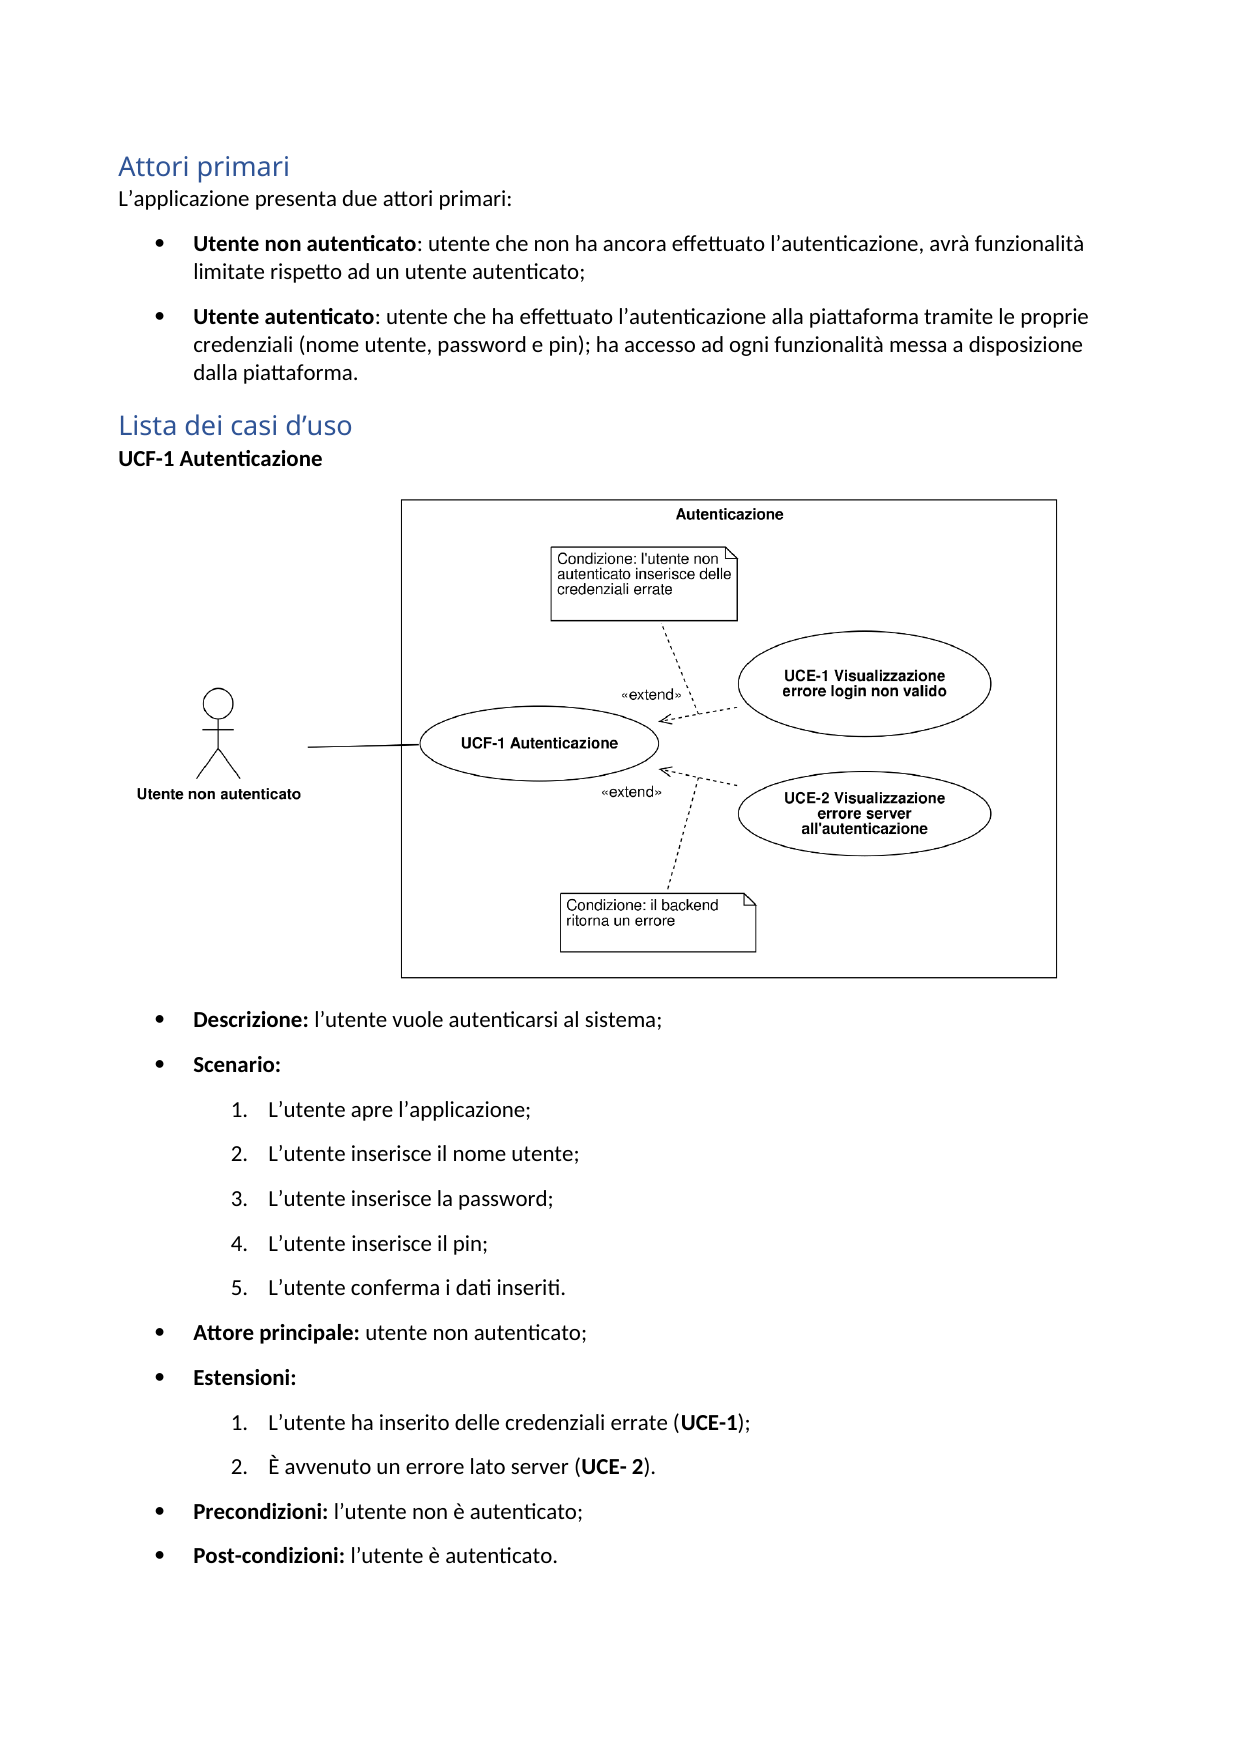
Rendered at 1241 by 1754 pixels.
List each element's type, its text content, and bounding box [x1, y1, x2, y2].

list È avvenuto un errore lato server (UCE- 2). [231, 1452, 1122, 1480]
text L’applicazione presenta due attori primari: [118, 184, 1122, 212]
list L’utente apre l’applicazione; [231, 1095, 1122, 1123]
list Utente autenticato: utente che ha effettuato l’autenticazione alla piattaforma tramite le proprie credenziali (nome utente, password e pin); ha accesso ad ogni funzionalità messa a disposizione dalla piattaforma. [156, 302, 1122, 386]
list Attore principale: utente non autenticato; [156, 1318, 1122, 1346]
text UCF-1 Autenticazione [118, 444, 1122, 472]
list Descrizione: l’utente vuole autenticarsi al sistema; [156, 1005, 1122, 1033]
list Scenario: [156, 1050, 1122, 1078]
subtitle Attori primari [118, 148, 1122, 184]
list Estensioni: [156, 1363, 1122, 1391]
picture [118, 488, 1069, 989]
list Precondizioni: l’utente non è autenticato; [156, 1497, 1122, 1525]
list L’utente inserisce la password; [231, 1184, 1122, 1212]
list L’utente inserisce il pin; [231, 1229, 1122, 1257]
list L’utente conferma i dati inseriti. [231, 1273, 1122, 1302]
list Post-condizioni: l’utente è autenticato. [156, 1542, 1122, 1570]
subtitle Lista dei casi d’uso [118, 407, 1122, 444]
list L’utente ha inserito delle credenziali errate (UCE-1); [231, 1408, 1122, 1436]
list Utente non autenticato: utente che non ha ancora effettuato l’autenticazione, avrà funzionalità limitate rispetto ad un utente autenticato; [156, 229, 1122, 285]
list L’utente inserisce il nome utente; [231, 1139, 1122, 1167]
